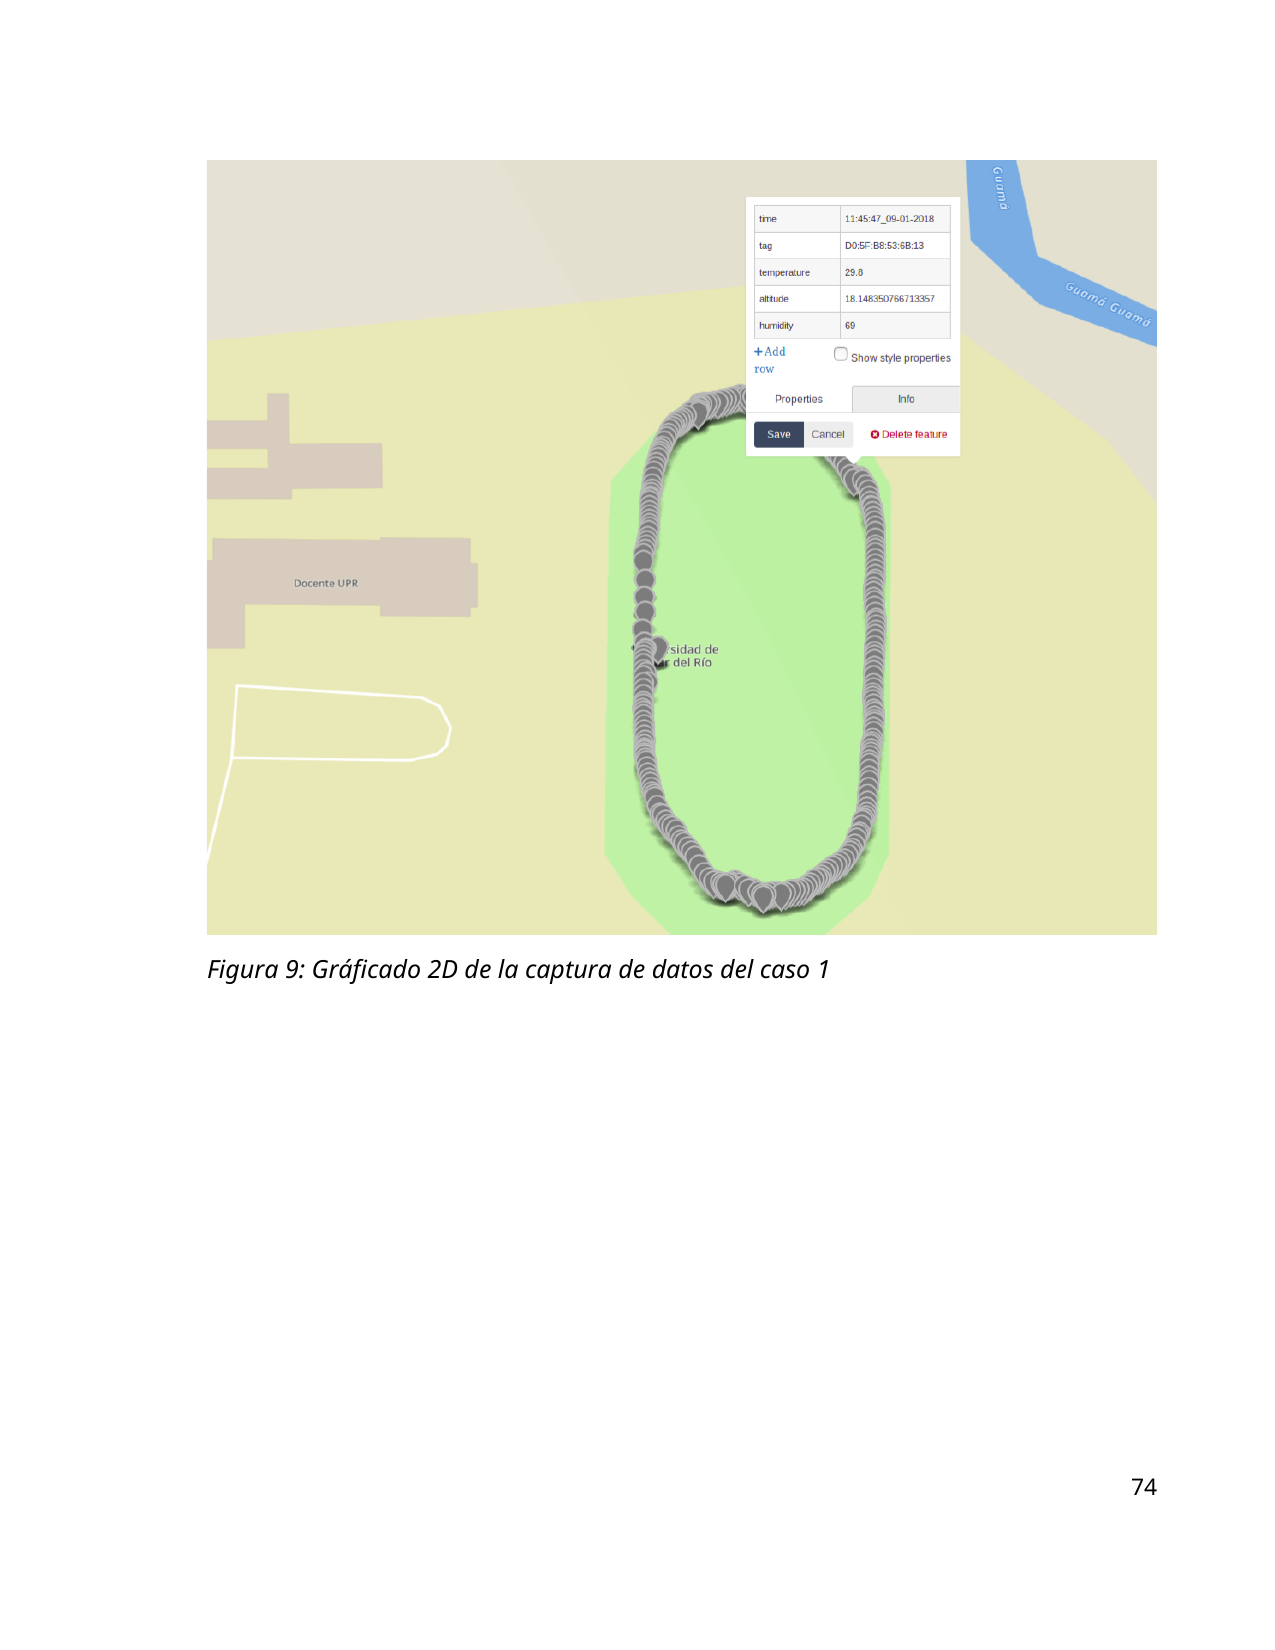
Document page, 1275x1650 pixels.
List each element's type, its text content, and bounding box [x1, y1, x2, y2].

text Figura 9: Gráficado 2D de la captura de datos del caso 1 [207, 935, 1157, 985]
picture [206, 160, 1157, 935]
